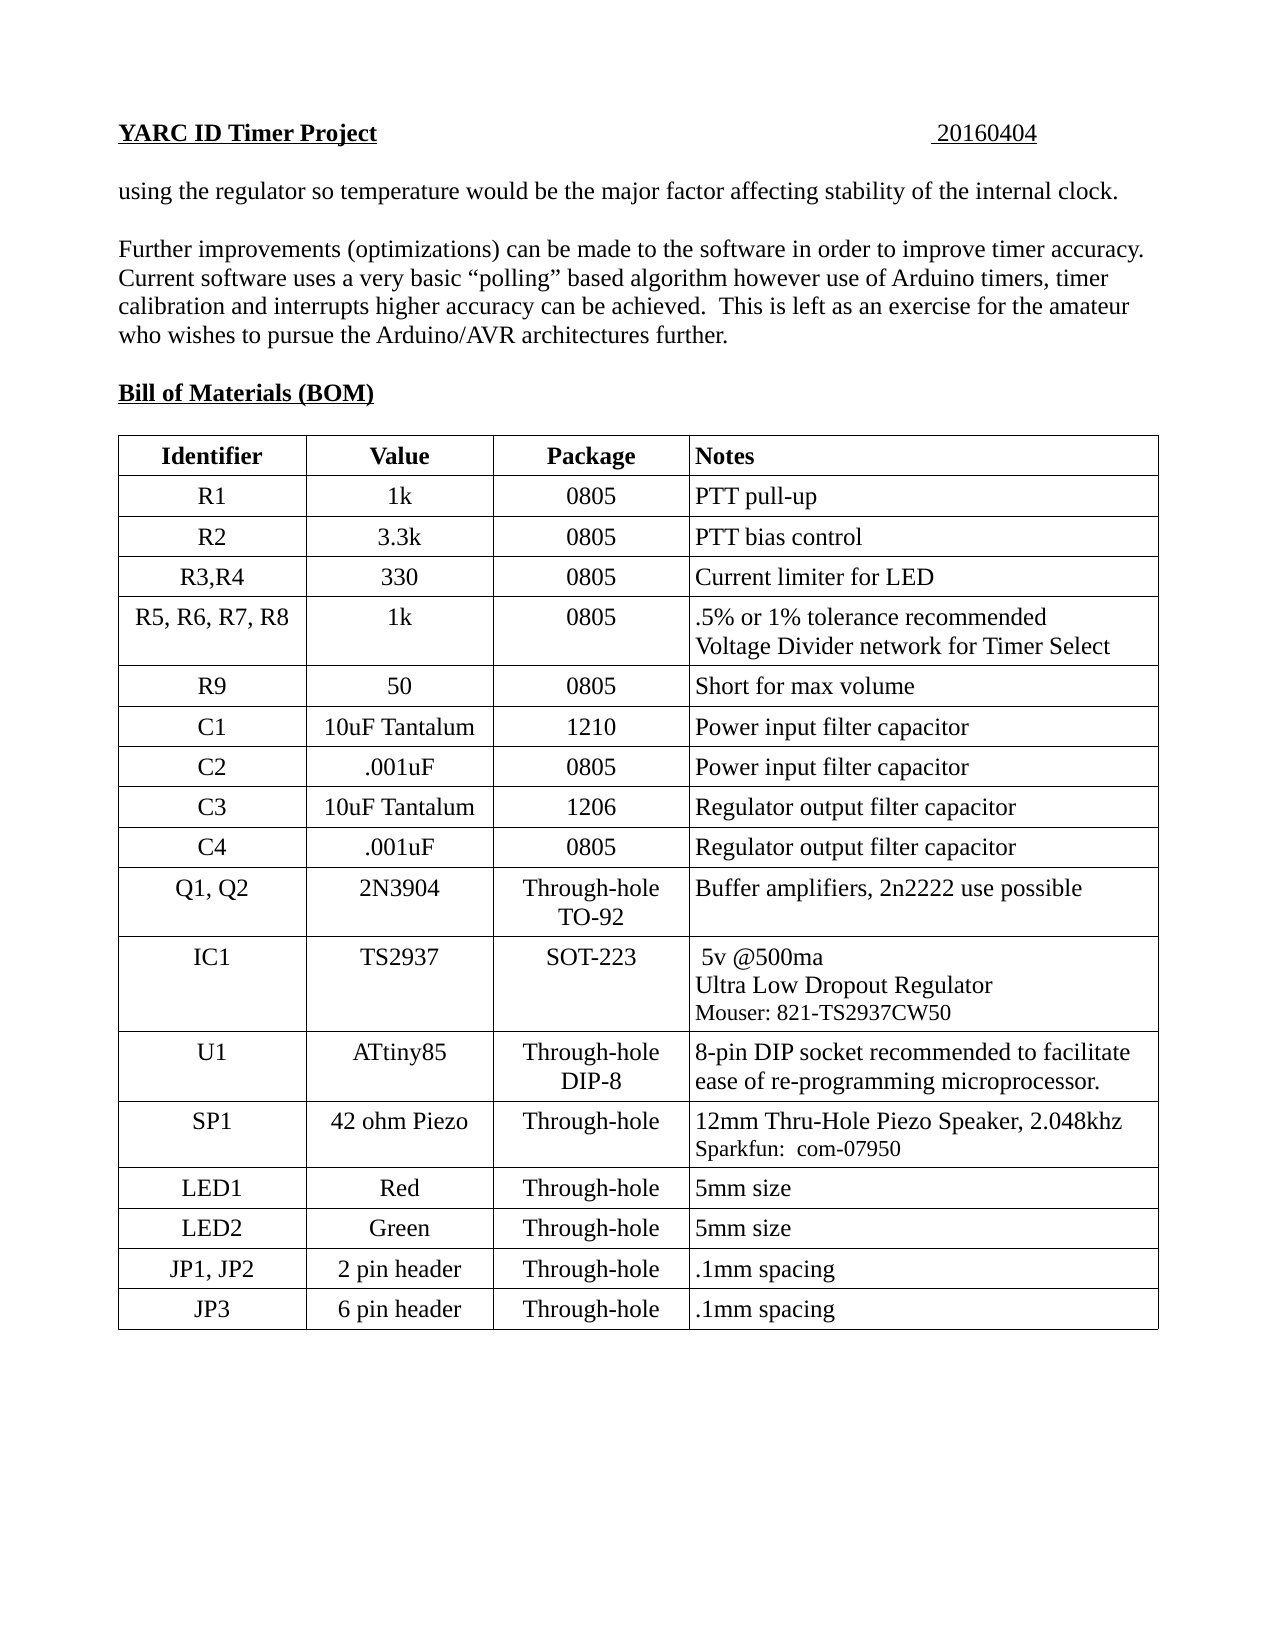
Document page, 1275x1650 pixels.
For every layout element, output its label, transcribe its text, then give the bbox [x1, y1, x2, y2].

table_header Identifier [119, 436, 306, 475]
table_cell R3,R4 [119, 557, 306, 596]
table_cell LED2 [119, 1209, 306, 1248]
table_cell 0805 [494, 828, 689, 867]
table_cell Buffer amplifiers, 2n2222 use possible [690, 868, 1158, 936]
table_cell Green [307, 1209, 493, 1248]
table_cell PTT bias control [690, 517, 1158, 556]
table_cell 0805 [494, 666, 689, 706]
table_cell 6 pin header [307, 1289, 493, 1328]
table_cell JP3 [119, 1289, 306, 1328]
table_cell 5mm size [690, 1168, 1158, 1207]
table_cell .1mm spacing [690, 1289, 1158, 1328]
table_cell 1210 [494, 707, 689, 746]
table_cell ATtiny85 [307, 1032, 493, 1101]
table_cell 10uF Tantalum [307, 707, 493, 746]
table_cell R2 [119, 517, 306, 556]
table_header Notes [690, 436, 1158, 475]
table_cell R5, R6, R7, R8 [119, 597, 306, 665]
table_cell .5% or 1% tolerance recommended Voltage Divider network for Timer Select [690, 597, 1158, 665]
table_cell LED1 [119, 1168, 306, 1207]
table_cell Through-hole [494, 1249, 689, 1288]
table_cell Through-hole DIP-8 [494, 1032, 689, 1101]
table_cell PTT pull-up [690, 476, 1158, 516]
table_cell Red [307, 1168, 493, 1207]
table_cell 1k [307, 597, 493, 665]
table_cell C3 [119, 787, 306, 827]
table_cell 0805 [494, 747, 689, 786]
table_cell .001uF [307, 747, 493, 786]
table_cell Through-hole [494, 1168, 689, 1207]
table_cell R1 [119, 476, 306, 516]
table_cell R9 [119, 666, 306, 706]
table_cell IC1 [119, 937, 306, 1031]
table_cell Through-hole [494, 1289, 689, 1328]
table_cell C1 [119, 707, 306, 746]
table_cell 42 ohm Piezo [307, 1102, 493, 1167]
table_cell 330 [307, 557, 493, 596]
table_cell Through-hole TO-92 [494, 868, 689, 936]
table_cell 2 pin header [307, 1249, 493, 1288]
table_cell 0805 [494, 557, 689, 596]
text Bill of Materials (BOM) [118, 378, 1157, 406]
table_cell .1mm spacing [690, 1249, 1158, 1288]
table_cell Short for max volume [690, 666, 1158, 706]
table_cell 0805 [494, 476, 689, 516]
table_cell C4 [119, 828, 306, 867]
table_header Package [494, 436, 689, 475]
text using the regulator so temperature would be the major factor affecting stability of the internal clock. [118, 176, 1157, 205]
table_cell JP1, JP2 [119, 1249, 306, 1288]
table_cell 50 [307, 666, 493, 706]
table_cell 2N3904 [307, 868, 493, 936]
table_cell Power input filter capacitor [690, 747, 1158, 786]
table_cell Through-hole [494, 1102, 689, 1167]
table_cell 10uF Tantalum [307, 787, 493, 827]
table_cell 3.3k [307, 517, 493, 556]
table_cell 1k [307, 476, 493, 516]
table_cell SOT-223 [494, 937, 689, 1031]
table_cell .001uF [307, 828, 493, 867]
table_cell 1206 [494, 787, 689, 827]
table_header Value [307, 436, 493, 475]
table_cell 0805 [494, 517, 689, 556]
table_cell 0805 [494, 597, 689, 665]
table_cell Power input filter capacitor [690, 707, 1158, 746]
table_cell Regulator output filter capacitor [690, 787, 1158, 827]
table_cell U1 [119, 1032, 306, 1101]
table_cell Q1, Q2 [119, 868, 306, 936]
table_cell 12mm Thru-Hole Piezo Speaker, 2.048khz Sparkfun: com-07950 [690, 1102, 1158, 1167]
table_cell 5v @500ma Ultra Low Dropout Regulator Mouser: 821-TS2937CW50 [690, 937, 1158, 1031]
table_cell Regulator output filter capacitor [690, 828, 1158, 867]
table_cell C2 [119, 747, 306, 786]
table_cell Through-hole [494, 1209, 689, 1248]
table_cell TS2937 [307, 937, 493, 1031]
table_cell 5mm size [690, 1209, 1158, 1248]
table_cell Current limiter for LED [690, 557, 1158, 596]
text Further improvements (optimizations) can be made to the software in order to improve timer accuracy. Current software uses a very basic “polling” based algorithm however use of Arduino timers, timer calibration and interrupts higher accuracy can be achieved. This is left as an exercise for the amateur who wishes to pursue the Arduino/AVR architectures further. [118, 234, 1157, 349]
table_cell 8-pin DIP socket recommended to facilitate ease of re-programming microprocessor. [690, 1032, 1158, 1101]
table_cell SP1 [119, 1102, 306, 1167]
